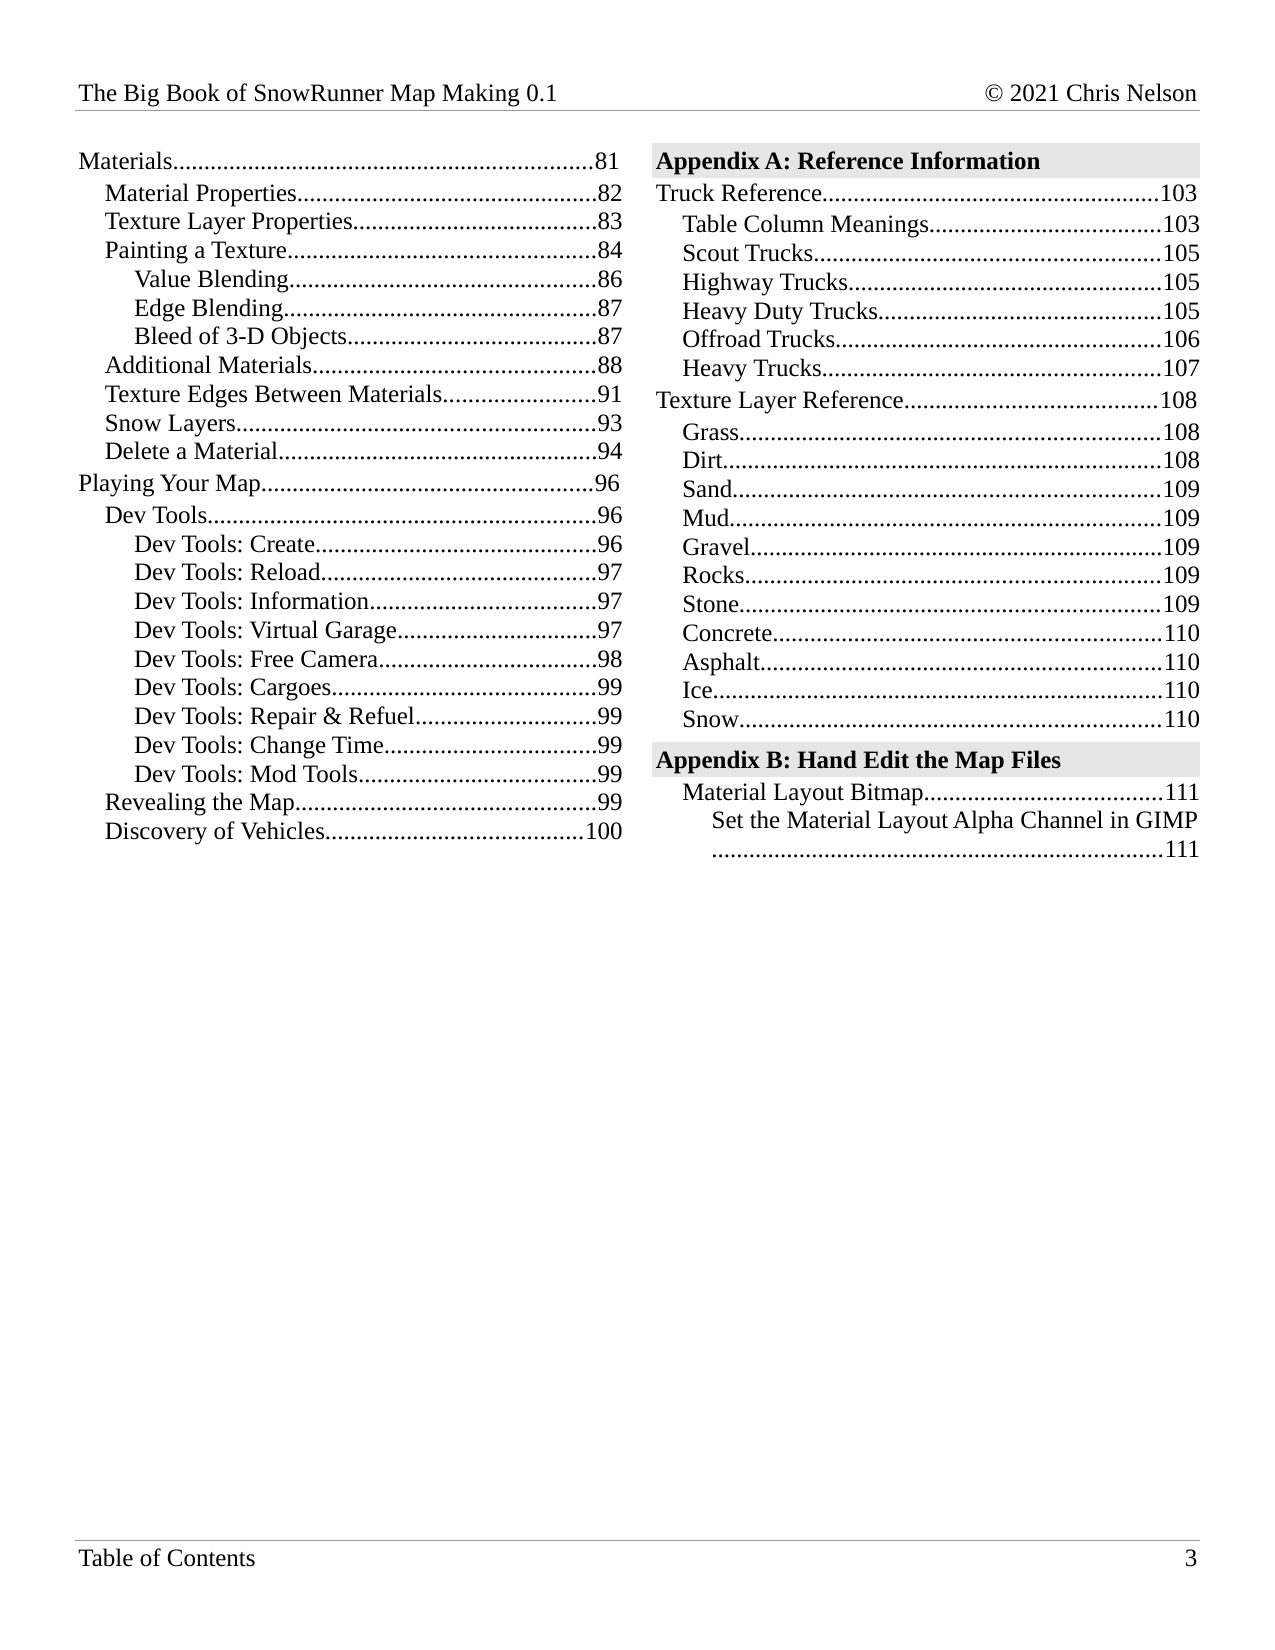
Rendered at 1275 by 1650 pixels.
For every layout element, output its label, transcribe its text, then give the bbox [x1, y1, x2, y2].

text Mud 109 [682, 503, 1200, 532]
text Dev Tools: Reload 97 [134, 557, 622, 586]
text Offroad Trucks 106 [682, 324, 1200, 353]
text Dev Tools 96 [104, 500, 622, 529]
text Dev Tools: Virtual Garage 97 [134, 615, 622, 644]
text Dirt 108 [682, 446, 1200, 474]
text Appendix A: Reference Information [652, 143, 1200, 178]
text Snow Layers 93 [104, 408, 622, 436]
text Revealing the Map 99 [104, 787, 622, 816]
text Snow 110 [682, 704, 1200, 733]
text Playing Your Map 96 [75, 465, 622, 500]
text Discovery of Vehicles 100 [104, 816, 622, 845]
text Material Layout Bitmap 111 [682, 777, 1200, 806]
text Gravel 109 [682, 532, 1200, 561]
text Rocks 109 [682, 561, 1200, 589]
text Dev Tools: Free Camera 98 [134, 644, 622, 672]
text Additional Materials 88 [104, 350, 622, 379]
text Stone 109 [682, 589, 1200, 618]
text Material Properties 82 [104, 178, 622, 206]
text Dev Tools: Cargoes 99 [134, 672, 622, 701]
text Grass 108 [682, 417, 1200, 446]
text Edge Blending 87 [134, 293, 622, 321]
text Dev Tools: Change Time 99 [134, 730, 622, 759]
text Dev Tools: Mod Tools 99 [134, 759, 622, 787]
text Heavy Trucks 107 [682, 353, 1200, 382]
text Heavy Duty Trucks 105 [682, 296, 1200, 324]
text Dev Tools: Information 97 [134, 586, 622, 615]
text Dev Tools: Repair & Refuel 99 [134, 701, 622, 730]
text Texture Edges Between Materials 91 [104, 379, 622, 408]
text Concrete 110 [682, 618, 1200, 647]
text Scout Trucks 105 [682, 238, 1200, 267]
text Materials 81 [75, 143, 622, 178]
text Texture Layer Reference 108 [652, 382, 1200, 417]
text Delete a Material 94 [104, 436, 622, 465]
text Asphalt 110 [682, 647, 1200, 676]
text Table Column Meanings 103 [682, 209, 1200, 238]
text Value Blending 86 [134, 264, 622, 293]
text Appendix B: Hand Edit the Map Files [652, 742, 1200, 777]
text Highway Trucks 105 [682, 267, 1200, 296]
text Painting a Texture 84 [104, 235, 622, 264]
text Set the Material Layout Alpha Channel in GIMP 111 [711, 806, 1200, 863]
text Ice 110 [682, 676, 1200, 704]
text Sand 109 [682, 474, 1200, 503]
text Texture Layer Properties 83 [104, 206, 622, 235]
text Bleed of 3‑D Objects 87 [134, 321, 622, 350]
text Dev Tools: Create 96 [134, 529, 622, 557]
text Truck Reference 103 [652, 178, 1200, 209]
